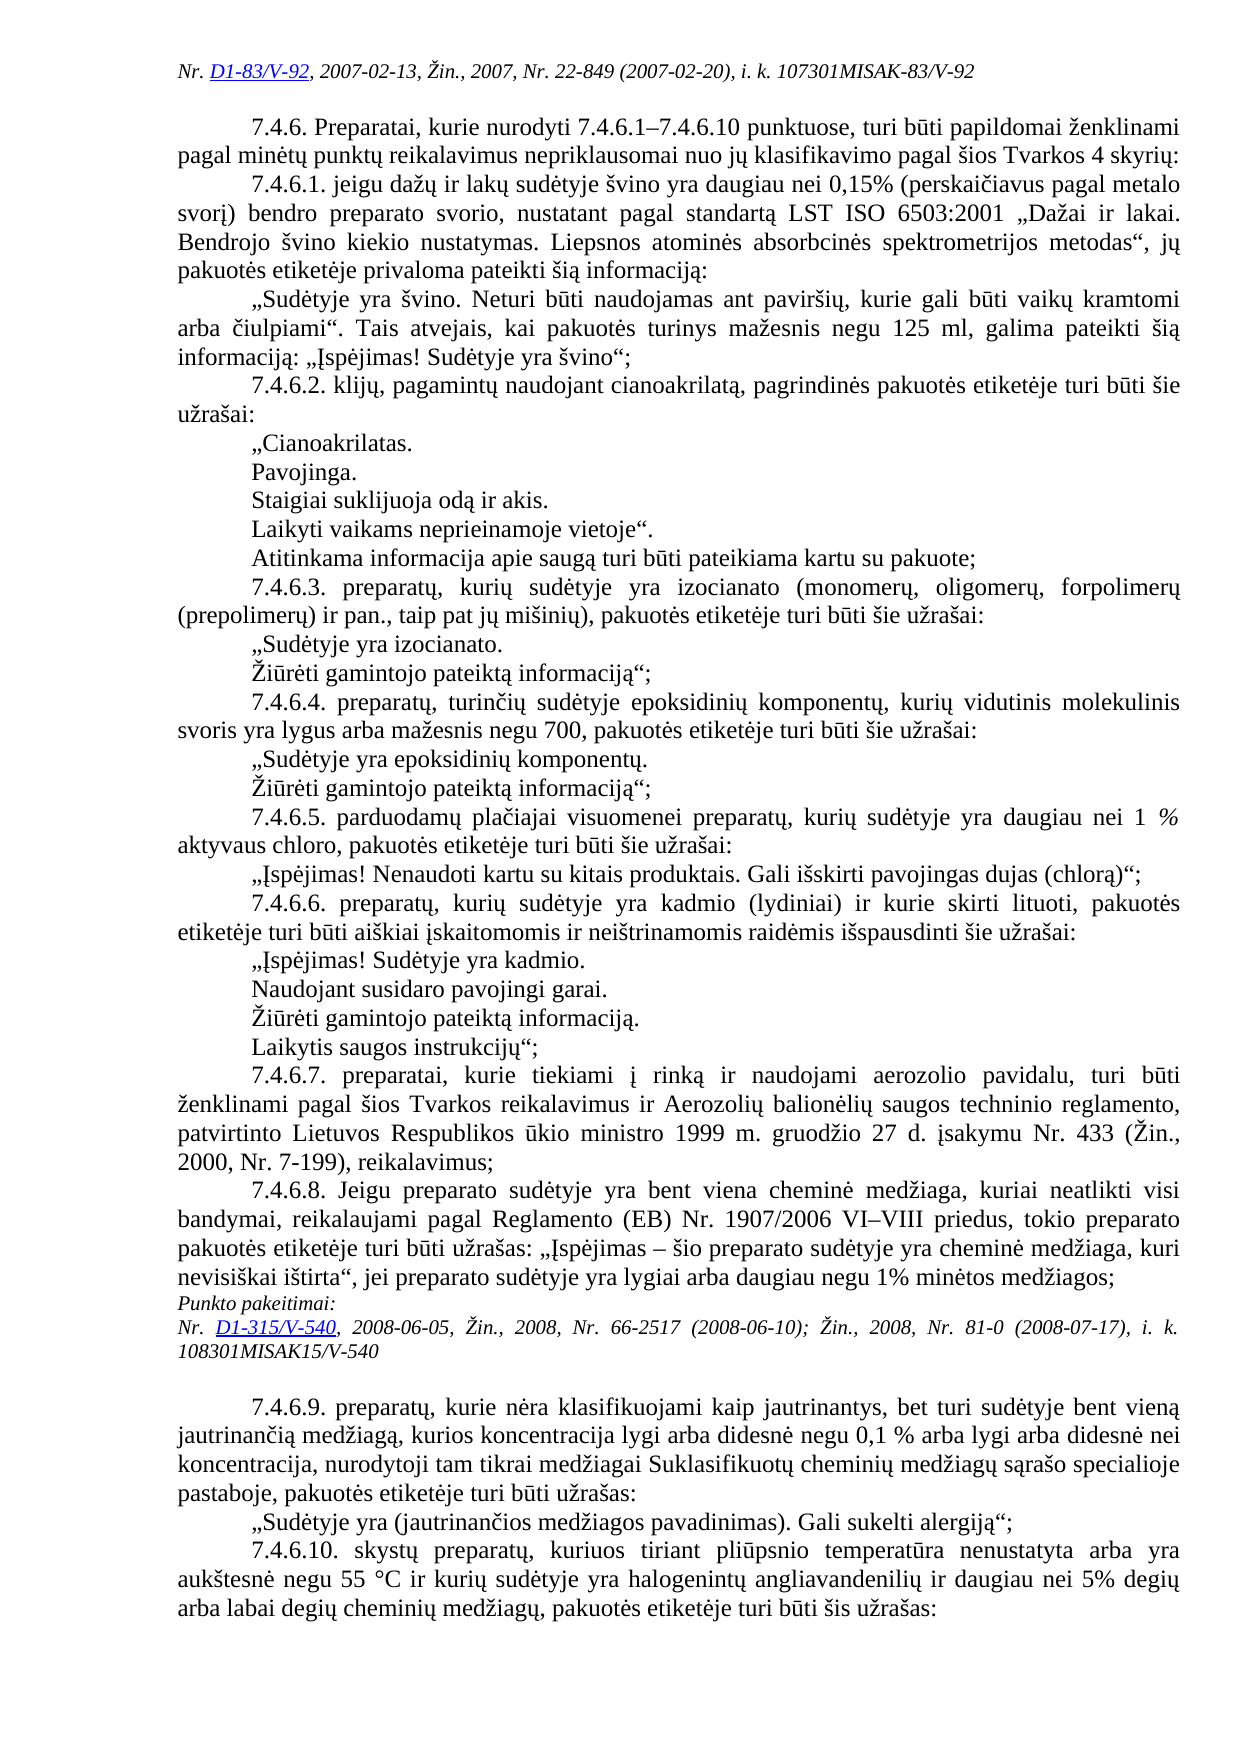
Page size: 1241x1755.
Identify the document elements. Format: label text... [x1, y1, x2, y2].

text 7.4.6.9. preparatų, kurie nėra klasifikuojami kaip jautrinantys, bet turi sudėtyje bent vieną jautrinančią medžiagą, kurios koncentracija lygi arba didesnė negu 0,1 % arba lygi arba didesnė nei koncentracija, nurodytoji tam tikrai medžiagai Suklasifikuotų cheminių medžiagų sąrašo specialioje pastaboje, pakuotės etiketėje turi būti užrašas: [177, 1392, 1181, 1507]
text Pavojinga. [177, 457, 1181, 486]
text 7.4.6.5. parduodamų plačiajai visuomenei preparatų, kurių sudėtyje yra daugiau nei 1 % aktyvaus chloro, pakuotės etiketėje turi būti šie užrašai: [177, 802, 1181, 859]
text 7.4.6.7. preparatai, kurie tiekiami į rinką ir naudojami aerozolio pavidalu, turi būti ženklinami pagal šios Tvarkos reikalavimus ir Aerozolių balionėlių saugos techninio reglamento, patvirtinto Lietuvos Respublikos ūkio ministro 1999 m. gruodžio 27 d. įsakymu Nr. 433 (Žin., 2000, Nr. 7-199), reikalavimus; [177, 1061, 1181, 1176]
text Žiūrėti gamintojo pateiktą informaciją. [177, 1003, 1181, 1032]
text 7.4.6.6. preparatų, kurių sudėtyje yra kadmio (lydiniai) ir kurie skirti lituoti, pakuotės etiketėje turi būti aiškiai įskaitomomis ir neištrinamomis raidėmis išspausdinti šie užrašai: [177, 888, 1181, 946]
text „Įspėjimas! Nenaudoti kartu su kitais produktais. Gali išskirti pavojingas dujas (chlorą)“; [177, 859, 1181, 888]
text Atitinkama informacija apie saugą turi būti pateikiama kartu su pakuote; [177, 543, 1181, 572]
text 7.4.6.4. preparatų, turinčių sudėtyje epoksidinių komponentų, kurių vidutinis molekulinis svoris yra lygus arba mažesnis negu 700, pakuotės etiketėje turi būti šie užrašai: [177, 687, 1181, 744]
text Staigiai suklijuoja odą ir akis. [177, 486, 1181, 514]
text „Įspėjimas! Sudėtyje yra kadmio. [177, 946, 1181, 974]
text 7.4.6. Preparatai, kurie nurodyti 7.4.6.1–7.4.6.10 punktuose, turi būti papildomai ženklinami pagal minėtų punktų reikalavimus nepriklausomai nuo jų klasifikavimo pagal šios Tvarkos 4 skyrių: [177, 112, 1181, 169]
text Laikyti vaikams neprieinamoje vietoje“. [177, 514, 1181, 543]
text Nr. D1-315/V-540, 2008-06-05, Žin., 2008, Nr. 66-2517 (2008-06-10); Žin., 2008, Nr. 81-0 (2008-07-17), i. k. 108301MISAK15/V-540 [177, 1315, 1181, 1363]
text „Sudėtyje yra (jautrinančios medžiagos pavadinimas). Gali sukelti alergiją“; [177, 1507, 1181, 1535]
text „Cianoakrilatas. [177, 428, 1181, 457]
text 7.4.6.2. klijų, pagamintų naudojant cianoakrilatą, pagrindinės pakuotės etiketėje turi būti šie užrašai: [177, 371, 1181, 428]
text Laikytis saugos instrukcijų“; [177, 1032, 1181, 1061]
text 7.4.6.3. preparatų, kurių sudėtyje yra izocianato (monomerų, oligomerų, forpolimerų (prepolimerų) ir pan., taip pat jų mišinių), pakuotės etiketėje turi būti šie užrašai: [177, 572, 1181, 629]
text Žiūrėti gamintojo pateiktą informaciją“; [177, 658, 1181, 687]
text Žiūrėti gamintojo pateiktą informaciją“; [177, 773, 1181, 802]
text Nr. D1-83/V-92, 2007-02-13, Žin., 2007, Nr. 22-849 (2007-02-20), i. k. 107301MISAK-83/V-92 [177, 59, 1181, 83]
text 7.4.6.1. jeigu dažų ir lakų sudėtyje švino yra daugiau nei 0,15% (perskaičiavus pagal metalo svorį) bendro preparato svorio, nustatant pagal standartą LST ISO 6503:2001 „Dažai ir lakai. Bendrojo švino kiekio nustatymas. Liepsnos atominės absorbcinės spektrometrijos metodas“, jų pakuotės etiketėje privaloma pateikti šią informaciją: [177, 169, 1181, 284]
text „Sudėtyje yra epoksidinių komponentų. [177, 744, 1181, 773]
text „Sudėtyje yra švino. Neturi būti naudojamas ant paviršių, kurie gali būti vaikų kramtomi arba čiulpiami“. Tais atvejais, kai pakuotės turinys mažesnis negu 125 ml, galima pateikti šią informaciją: „Įspėjimas! Sudėtyje yra švino“; [177, 284, 1181, 371]
text 7.4.6.10. skystų preparatų, kuriuos tiriant pliūpsnio temperatūra nenustatyta arba yra aukštesnė negu 55 °C ir kurių sudėtyje yra halogenintų angliavandenilių ir daugiau nei 5% degių arba labai degių cheminių medžiagų, pakuotės etiketėje turi būti šis užrašas: [177, 1535, 1181, 1622]
text 7.4.6.8. Jeigu preparato sudėtyje yra bent viena cheminė medžiaga, kuriai neatlikti visi bandymai, reikalaujami pagal Reglamento (EB) Nr. 1907/2006 VI–VIII priedus, tokio preparato pakuotės etiketėje turi būti užrašas: „Įspėjimas – šio preparato sudėtyje yra cheminė medžiaga, kuri nevisiškai ištirta“, jei preparato sudėtyje yra lygiai arba daugiau negu 1% minėtos medžiagos; [177, 1176, 1181, 1291]
text Naudojant susidaro pavojingi garai. [177, 974, 1181, 1003]
text „Sudėtyje yra izocianato. [177, 629, 1181, 658]
text Punkto pakeitimai: [177, 1291, 1181, 1315]
